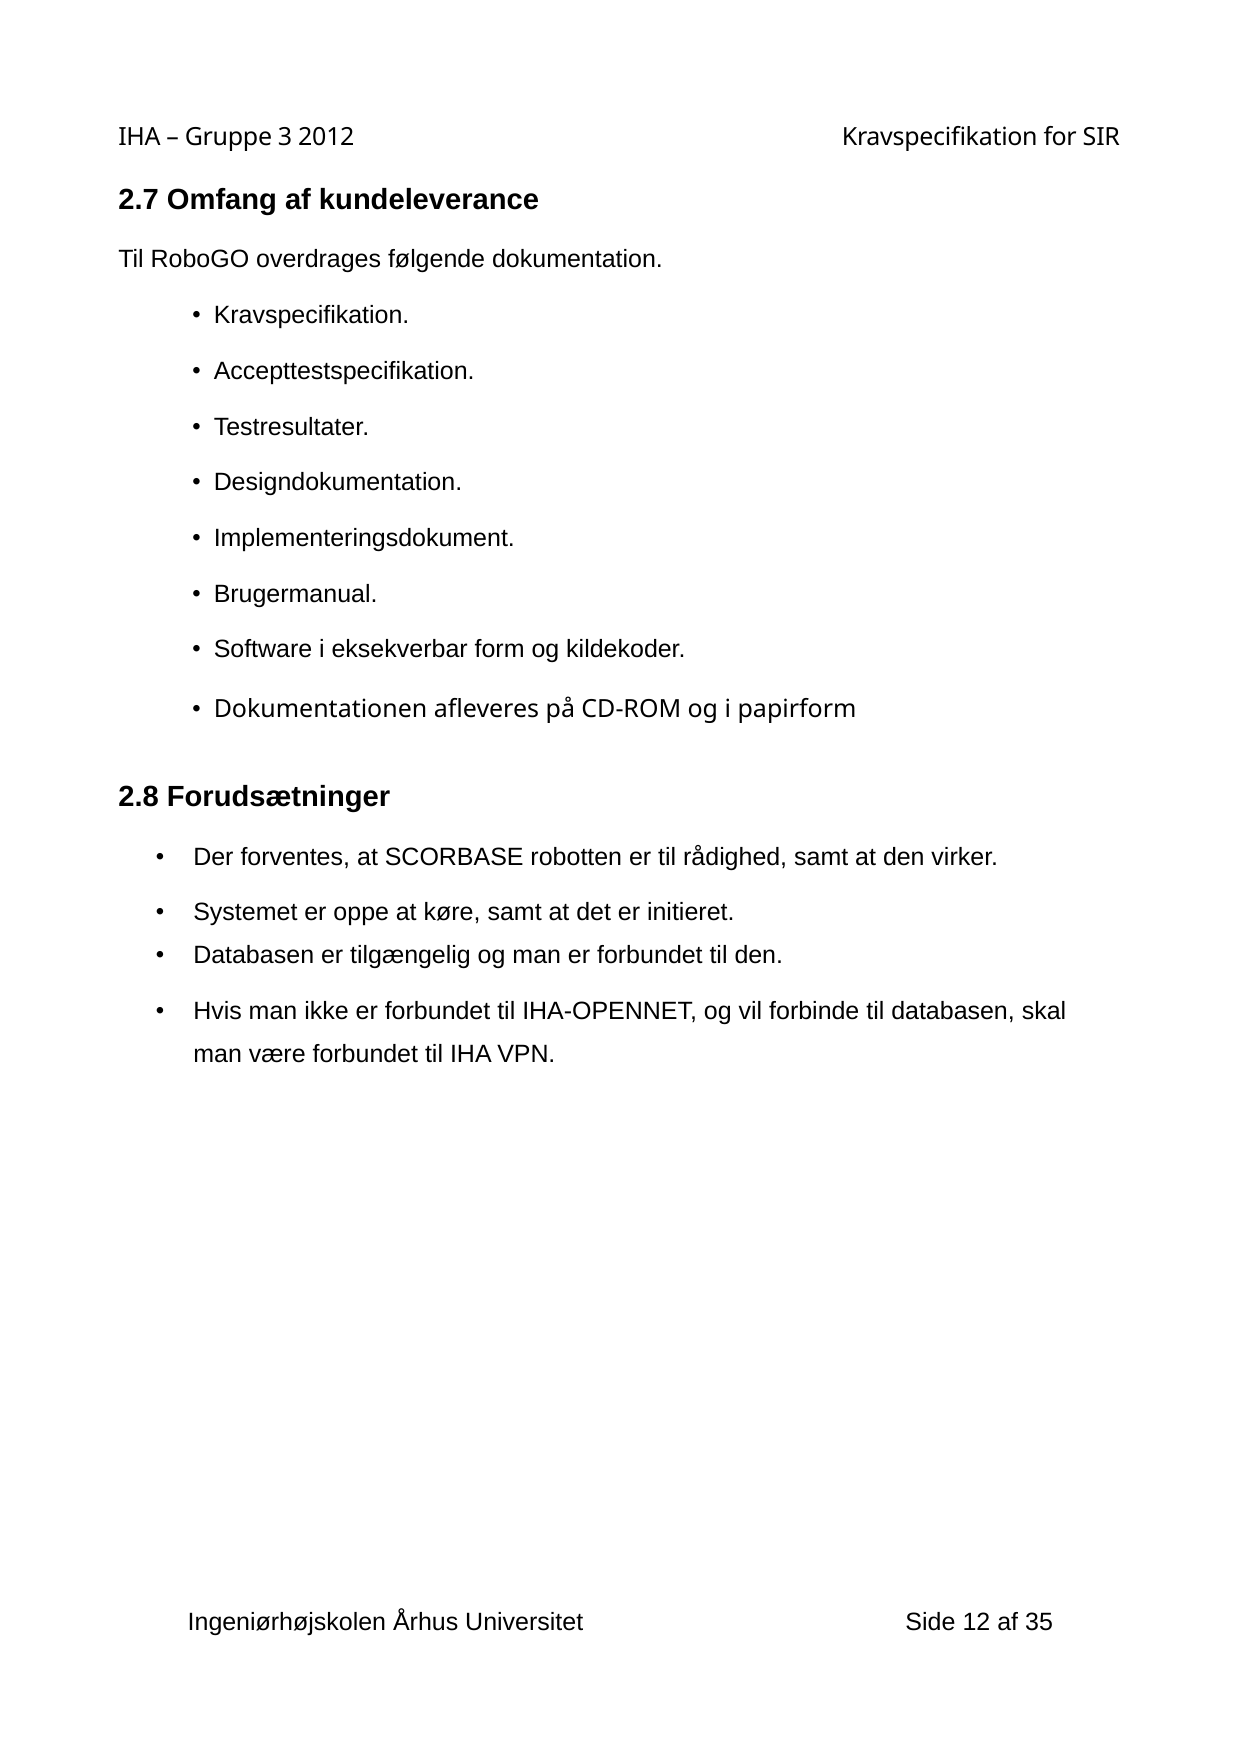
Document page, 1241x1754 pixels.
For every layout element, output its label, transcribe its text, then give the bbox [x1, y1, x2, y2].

text • Software i eksekverbar form og kildekoder. [118, 634, 1122, 663]
text • Kravspecifikation. [118, 300, 1122, 329]
text • Designdokumentation. [118, 467, 1122, 496]
list Databasen er tilgængelig og man er forbundet til den. [156, 941, 1122, 969]
subtitle 2.7 Omfang af kundeleverance [118, 182, 1122, 215]
subtitle 2.8 Forudsætninger [118, 779, 1122, 812]
text • Accepttestspecifikation. [118, 356, 1122, 385]
text • Implementeringsdokument. [118, 523, 1122, 552]
list Systemet er oppe at køre, samt at det er initieret. [156, 897, 1122, 926]
text • Dokumentationen afleveres på CD-ROM og i papirform [118, 690, 1122, 724]
list Hvis man ikke er forbundet til IHA-OPENNET, og vil forbinde til databasen, skal man være forbundet til IHA VPN. [156, 996, 1122, 1068]
text • Testresultater. [118, 412, 1122, 440]
text Til RoboGO overdrages følgende dokumentation. [118, 244, 1122, 273]
text • Brugermanual. [118, 579, 1122, 608]
list Der forventes, at SCORBASE robotten er til rådighed, samt at den virker. [156, 842, 1122, 870]
